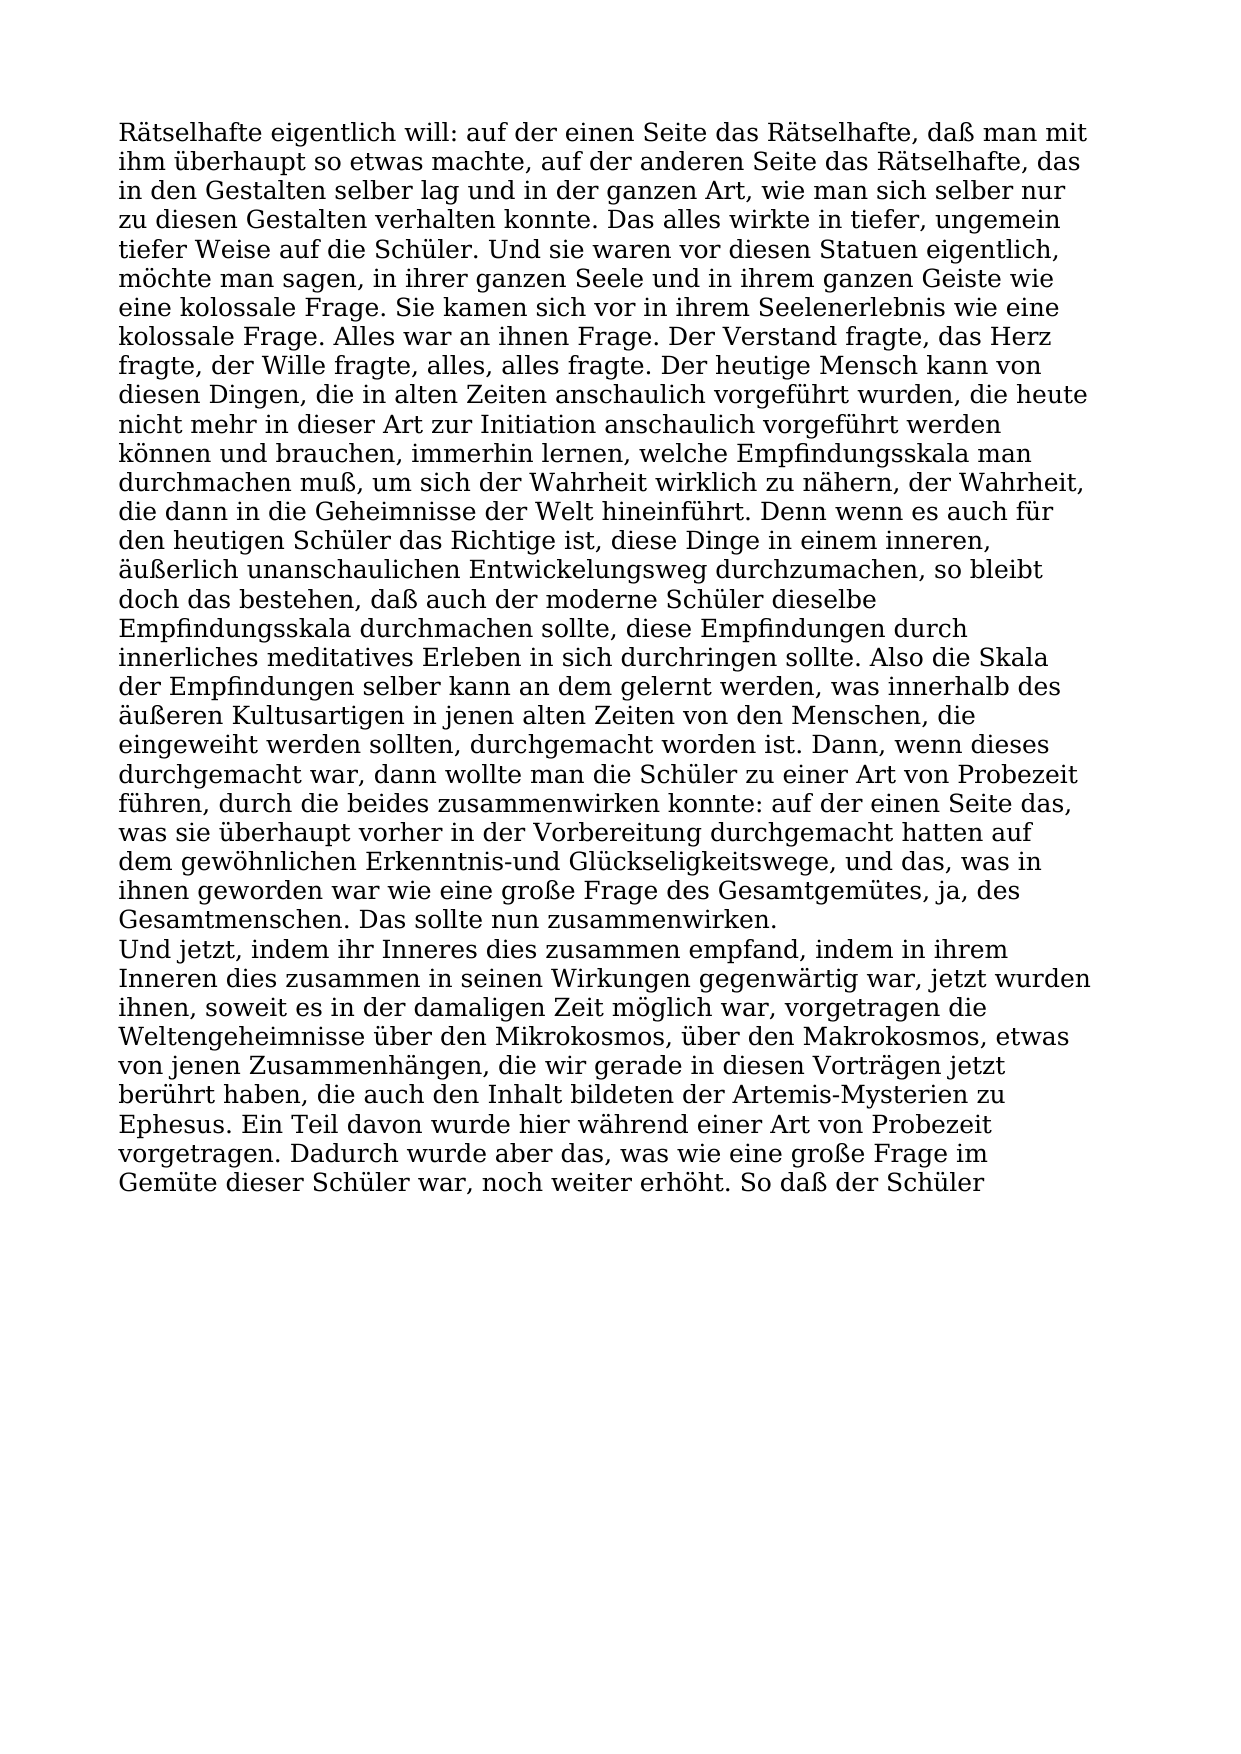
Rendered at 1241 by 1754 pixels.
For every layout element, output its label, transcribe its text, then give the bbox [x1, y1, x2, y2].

text fragte, der Wille fragte, alles, alles fragte. Der heutige Mensch kann von [118, 351, 1122, 381]
text berührt haben, die auch den Inhalt bildeten der Artemis-Mysterien zu [118, 1081, 1122, 1110]
text innerliches meditatives Erleben in sich durchringen sollte. Also die Skala [118, 643, 1122, 672]
text eingeweiht werden sollten, durchgemacht worden ist. Dann, wenn dieses [118, 731, 1122, 760]
text Gesamtmenschen. Das sollte nun zusammenwirken. [118, 906, 1122, 935]
text durchgemacht war, dann wollte man die Schüler zu einer Art von Probezeit [118, 760, 1122, 789]
text führen, durch die beides zusammenwirken konnte: auf der einen Seite das, [118, 789, 1122, 818]
text in den Gestalten selber lag und in der ganzen Art, wie man sich selber nur [118, 176, 1122, 206]
text kolossale Frage. Alles war an ihnen Frage. Der Verstand fragte, das Herz [118, 322, 1122, 351]
text ihnen geworden war wie eine große Frage des Gesamtgemütes, ja, des [118, 876, 1122, 906]
text Und jetzt, indem ihr Inneres dies zusammen empfand, indem in ihrem [118, 935, 1122, 964]
text äußerlich unanschaulichen Entwickelungsweg durchzumachen, so bleibt [118, 556, 1122, 585]
text vorgetragen. Dadurch wurde aber das, was wie eine große Frage im [118, 1139, 1122, 1168]
text die dann in die Geheimnisse der Welt hineinführt. Denn wenn es auch für [118, 497, 1122, 526]
text Rätselhafte eigentlich will: auf der einen Seite das Rätselhafte, daß man mit [118, 118, 1122, 147]
text Gemüte dieser Schüler war, noch weiter erhöht. So daß der Schüler [118, 1168, 1122, 1197]
text Weltengeheimnisse über den Mikrokosmos, über den Makrokosmos, etwas [118, 1022, 1122, 1051]
text der Empfindungen selber kann an dem gelernt werden, was innerhalb des [118, 672, 1122, 701]
text was sie überhaupt vorher in der Vorbereitung durchgemacht hatten auf [118, 818, 1122, 847]
text ihm überhaupt so etwas machte, auf der anderen Seite das Rätselhafte, das [118, 147, 1122, 176]
text tiefer Weise auf die Schüler. Und sie waren vor diesen Statuen eigentlich, [118, 235, 1122, 264]
text können und brauchen, immerhin lernen, welche Empfindungsskala man [118, 439, 1122, 468]
text doch das bestehen, daß auch der moderne Schüler dieselbe [118, 585, 1122, 614]
text von jenen Zusammenhängen, die wir gerade in diesen Vorträgen jetzt [118, 1051, 1122, 1081]
text möchte man sagen, in ihrer ganzen Seele und in ihrem ganzen Geiste wie [118, 264, 1122, 293]
text eine kolossale Frage. Sie kamen sich vor in ihrem Seelenerlebnis wie eine [118, 293, 1122, 322]
text Ephesus. Ein Teil davon wurde hier während einer Art von Probezeit [118, 1110, 1122, 1139]
text nicht mehr in dieser Art zur Initiation anschaulich vorgeführt werden [118, 410, 1122, 439]
text zu diesen Gestalten verhalten konnte. Das alles wirkte in tiefer, ungemein [118, 206, 1122, 235]
text den heutigen Schüler das Richtige ist, diese Dinge in einem inneren, [118, 526, 1122, 556]
text Empfindungsskala durchmachen sollte, diese Empfindungen durch [118, 614, 1122, 643]
text dem gewöhnlichen Erkenntnis-und Glückseligkeitswege, und das, was in [118, 847, 1122, 876]
text durchmachen muß, um sich der Wahrheit wirklich zu nähern, der Wahrheit, [118, 468, 1122, 497]
text äußeren Kultusartigen in jenen alten Zeiten von den Menschen, die [118, 701, 1122, 731]
text Inneren dies zusammen in seinen Wirkungen gegenwärtig war, jetzt wurden [118, 964, 1122, 993]
text diesen Dingen, die in alten Zeiten anschaulich vorgeführt wurden, die heute [118, 381, 1122, 410]
text ihnen, soweit es in der damaligen Zeit möglich war, vorgetragen die [118, 993, 1122, 1022]
